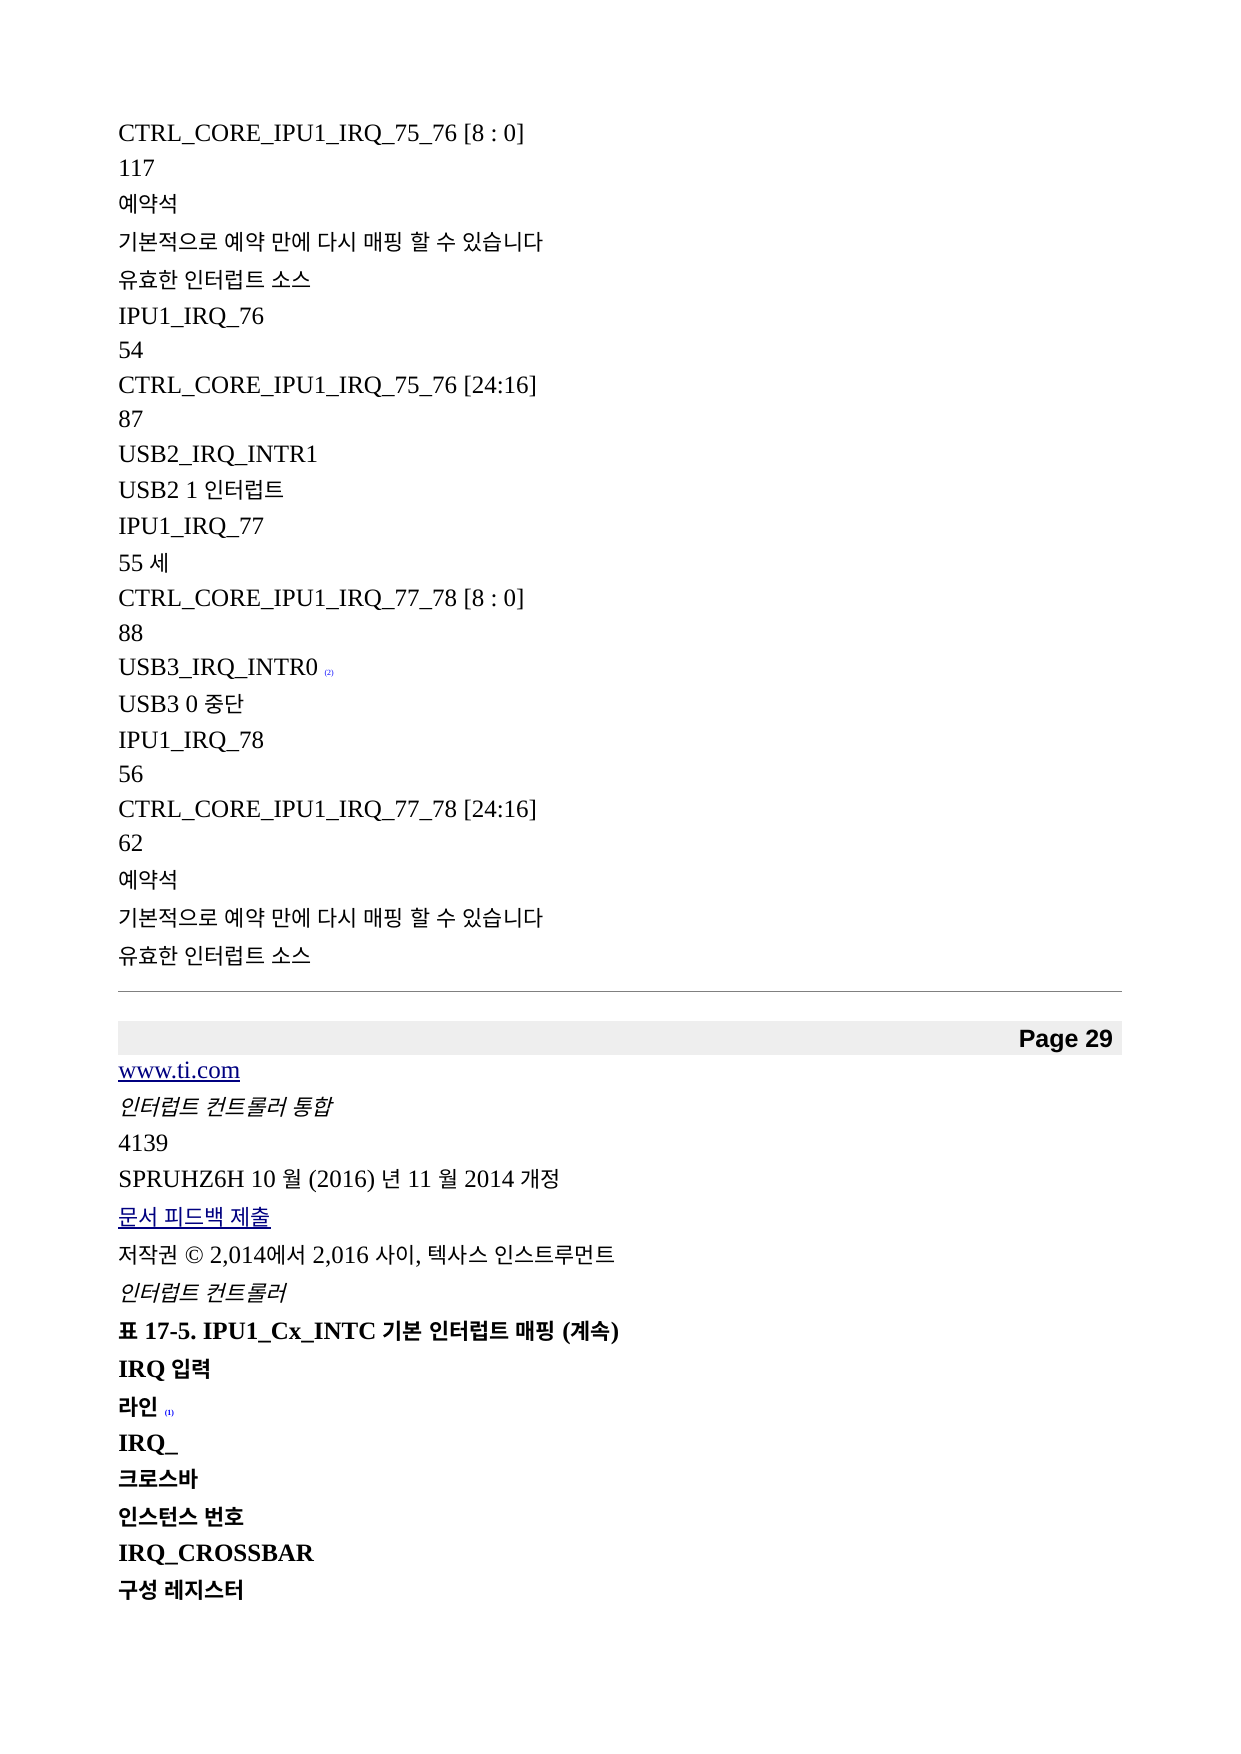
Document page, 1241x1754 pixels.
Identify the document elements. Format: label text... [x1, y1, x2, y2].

text USB2_IRQ_INTR1 [118, 439, 1122, 467]
text CTRL_CORE_IPU1_IRQ_75_76 [8 : 0] [118, 118, 1122, 147]
text 인터럽트 컨트롤러 [118, 1276, 1122, 1308]
text 유효한 인터럽트 소스 [118, 263, 1122, 294]
text www.ti.com [118, 1055, 1122, 1084]
text 구성 레지스터 [118, 1573, 1122, 1604]
text 117 [118, 153, 1122, 181]
text IRQ_ [118, 1428, 1122, 1457]
text 62 [118, 828, 1122, 857]
text 4139 [118, 1128, 1122, 1157]
text 크로스바 [118, 1462, 1122, 1494]
text CTRL_CORE_IPU1_IRQ_75_76 [24:16] [118, 370, 1122, 398]
text IRQ 입력 [118, 1352, 1122, 1384]
text 예약석 [118, 863, 1122, 894]
text 88 [118, 618, 1122, 647]
text IPU1_IRQ_77 [118, 511, 1122, 540]
text USB3 0 중단 [118, 687, 1122, 719]
text IPU1_IRQ_78 [118, 725, 1122, 754]
text 54 [118, 335, 1122, 364]
text CTRL_CORE_IPU1_IRQ_77_78 [8 : 0] [118, 583, 1122, 612]
text 인터럽트 컨트롤러 통합 [118, 1090, 1122, 1122]
text 56 [118, 759, 1122, 788]
text 인스턴스 번호 [118, 1500, 1122, 1532]
text 기본적으로 예약 만에 다시 매핑 할 수 있습니다 [118, 901, 1122, 932]
text IRQ_CROSSBAR [118, 1538, 1122, 1567]
text 저작권 © 2,014에서 2,016 사이, 텍사스 인스트루먼트 [118, 1238, 1122, 1270]
text 기본적으로 예약 만에 다시 매핑 할 수 있습니다 [118, 225, 1122, 257]
text 55 세 [118, 546, 1122, 577]
text 87 [118, 404, 1122, 433]
text CTRL_CORE_IPU1_IRQ_77_78 [24:16] [118, 794, 1122, 823]
table_header Page 29 [118, 1021, 1122, 1055]
text 문서 피드백 제출 [118, 1200, 1122, 1232]
text USB3_IRQ_INTR0 (2) [118, 652, 1122, 681]
text USB2 1 인터럽트 [118, 473, 1122, 505]
text 라인 (1) [118, 1390, 1122, 1422]
text IPU1_IRQ_76 [118, 301, 1122, 329]
text 유효한 인터럽트 소스 [118, 939, 1122, 970]
text 예약석 [118, 187, 1122, 219]
text 표 17-5. IPU1_Cx_INTC 기본 인터럽트 매핑 (계속) [118, 1314, 1122, 1346]
text SPRUHZ6H 10 월 (2016) 년 11 월 2014 개정 [118, 1162, 1122, 1194]
